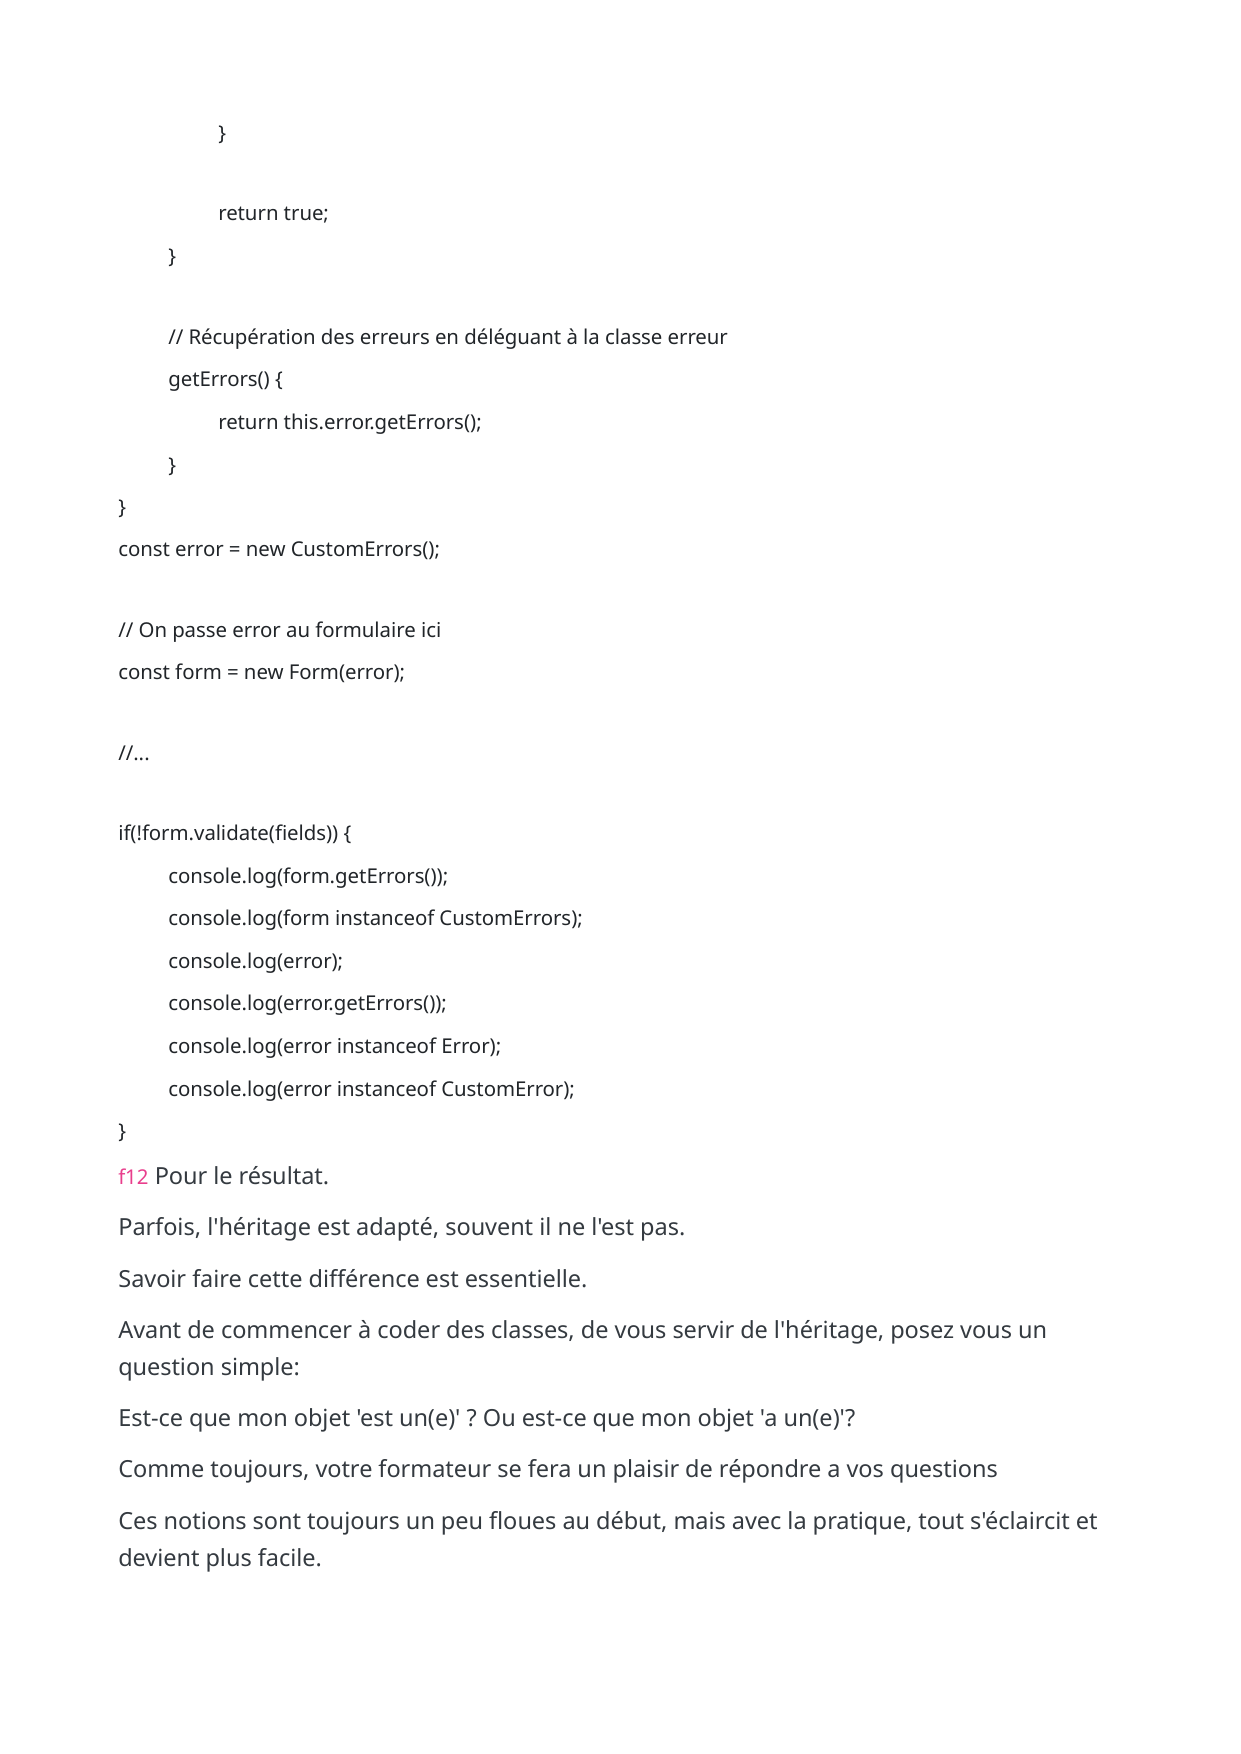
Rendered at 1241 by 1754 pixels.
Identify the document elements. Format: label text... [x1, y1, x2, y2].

text } [118, 450, 1122, 478]
text // Récupération des erreurs en déléguant à la classe erreur [118, 322, 1122, 350]
text if(!form.validate(fields)) { [118, 819, 1122, 847]
text console.log(form instanceof CustomErrors); [118, 904, 1122, 932]
text Avant de commencer à coder des classes, de vous servir de l'héritage, posez vous un question simple: [118, 1313, 1122, 1382]
text Parfois, l'héritage est adapté, souvent il ne l'est pas. [118, 1211, 1122, 1242]
text console.log(error.getErrors()); [118, 989, 1122, 1017]
text Savoir faire cette différence est essentielle. [118, 1262, 1122, 1294]
text Ces notions sont toujours un peu floues au début, mais avec la pratique, tout s'éclaircit et devient plus facile. [118, 1504, 1122, 1573]
text console.log(error instanceof Error); [118, 1032, 1122, 1060]
text console.log(error instanceof CustomError); [118, 1074, 1122, 1102]
text const error = new CustomErrors(); [118, 535, 1122, 563]
text Est-ce que mon objet 'est un(e)' ? Ou est-ce que mon objet 'a un(e)'? [118, 1401, 1122, 1433]
text const form = new Form(error); [118, 658, 1122, 686]
text } [118, 242, 1122, 269]
text getErrors() { [118, 365, 1122, 393]
text console.log(form.getErrors()); [118, 861, 1122, 889]
text console.log(error); [118, 946, 1122, 974]
text Comme toujours, votre formateur se fera un plaisir de répondre a vos questions [118, 1453, 1122, 1485]
text } [118, 493, 1122, 521]
text f12 Pour le résultat. [118, 1159, 1122, 1191]
text return this.error.getErrors(); [118, 408, 1122, 436]
text return true; [118, 199, 1122, 227]
text // On passe error au formulaire ici [118, 616, 1122, 643]
text } [118, 118, 1122, 146]
text //... [118, 738, 1122, 766]
text } [118, 1117, 1122, 1144]
